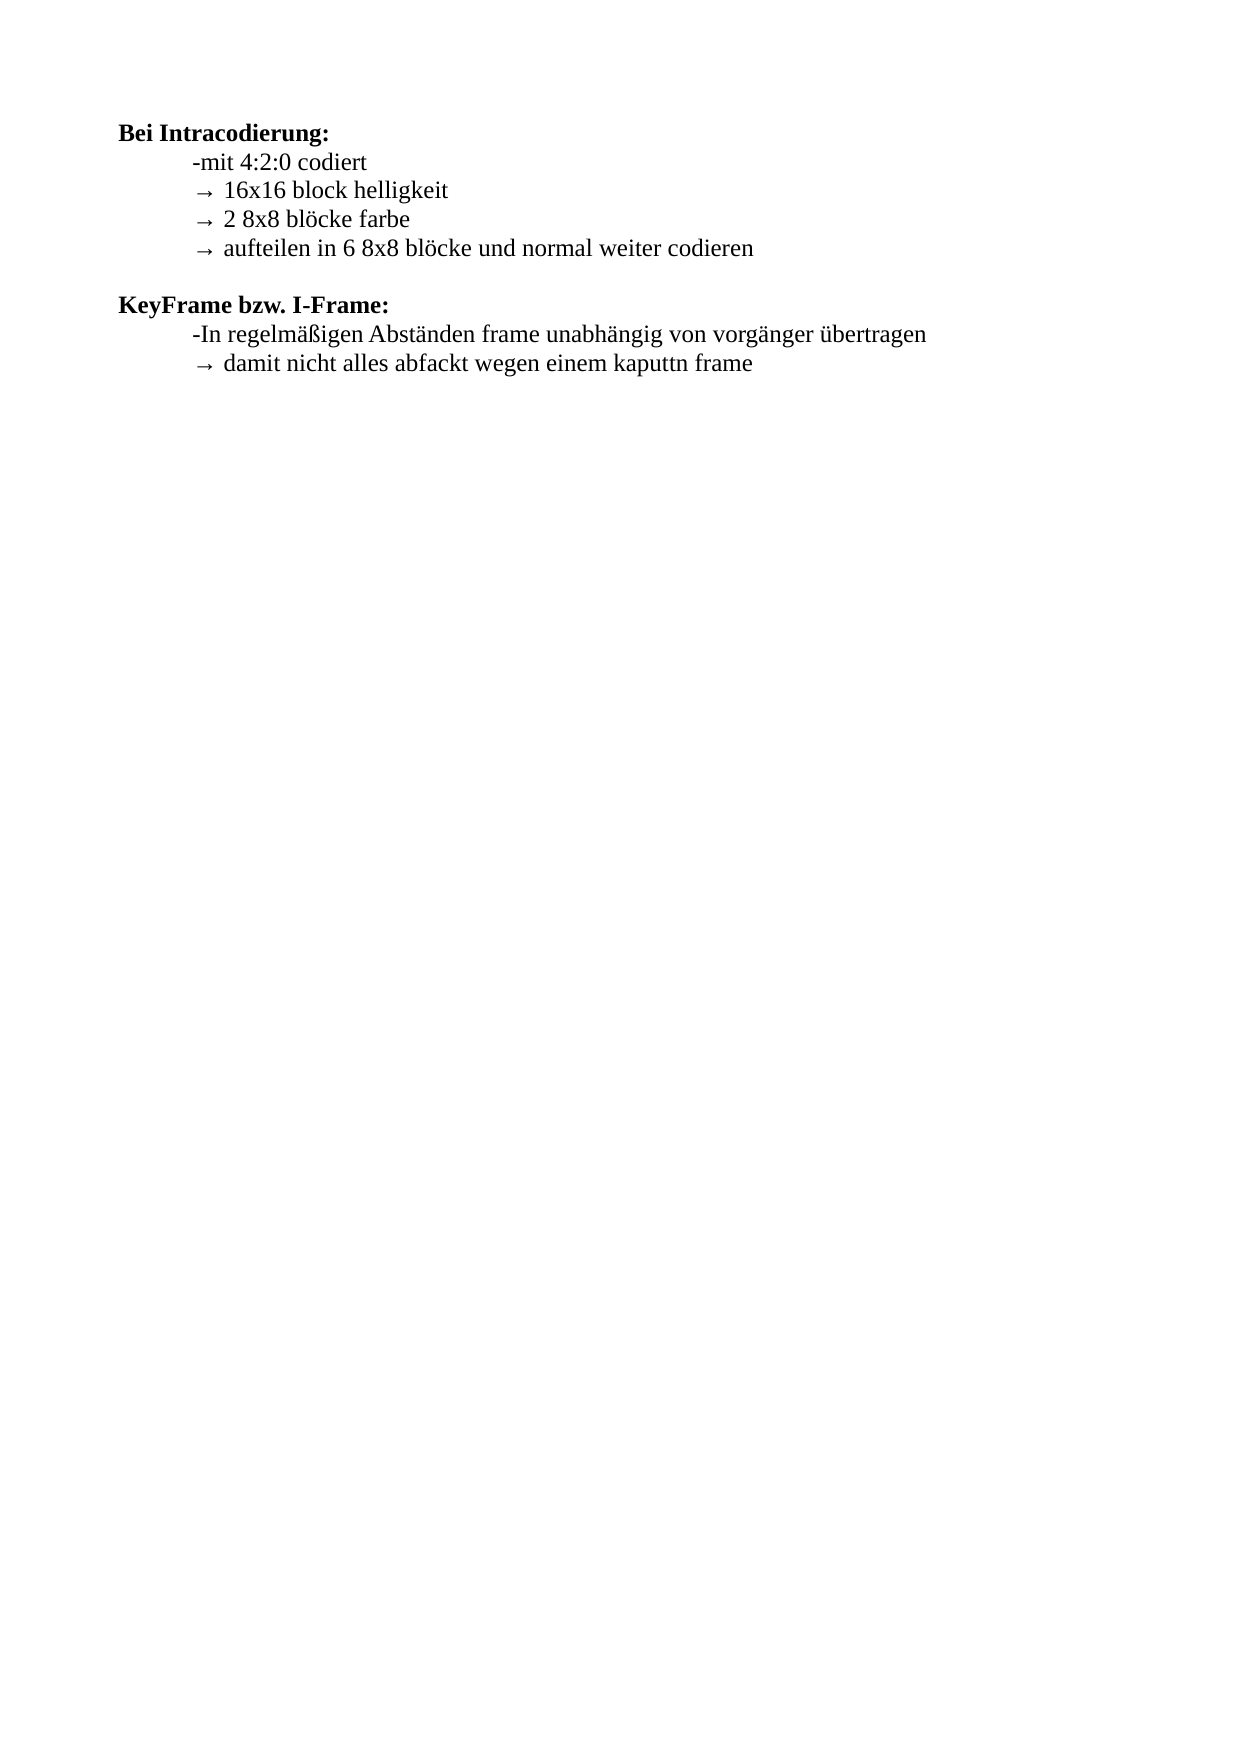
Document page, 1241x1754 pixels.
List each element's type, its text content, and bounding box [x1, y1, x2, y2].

text Bei Intracodierung: [118, 118, 1122, 147]
text → damit nicht alles abfackt wegen einem kaputtn frame [118, 348, 1122, 377]
text -mit 4:2:0 codiert [118, 147, 1122, 176]
text → aufteilen in 6 8x8 blöcke und normal weiter codieren [118, 233, 1122, 262]
text KeyFrame bzw. I-Frame: [118, 291, 1122, 319]
text -In regelmäßigen Abständen frame unabhängig von vorgänger übertragen [118, 319, 1122, 348]
text → 16x16 block helligkeit [118, 176, 1122, 204]
text → 2 8x8 blöcke farbe [118, 204, 1122, 233]
